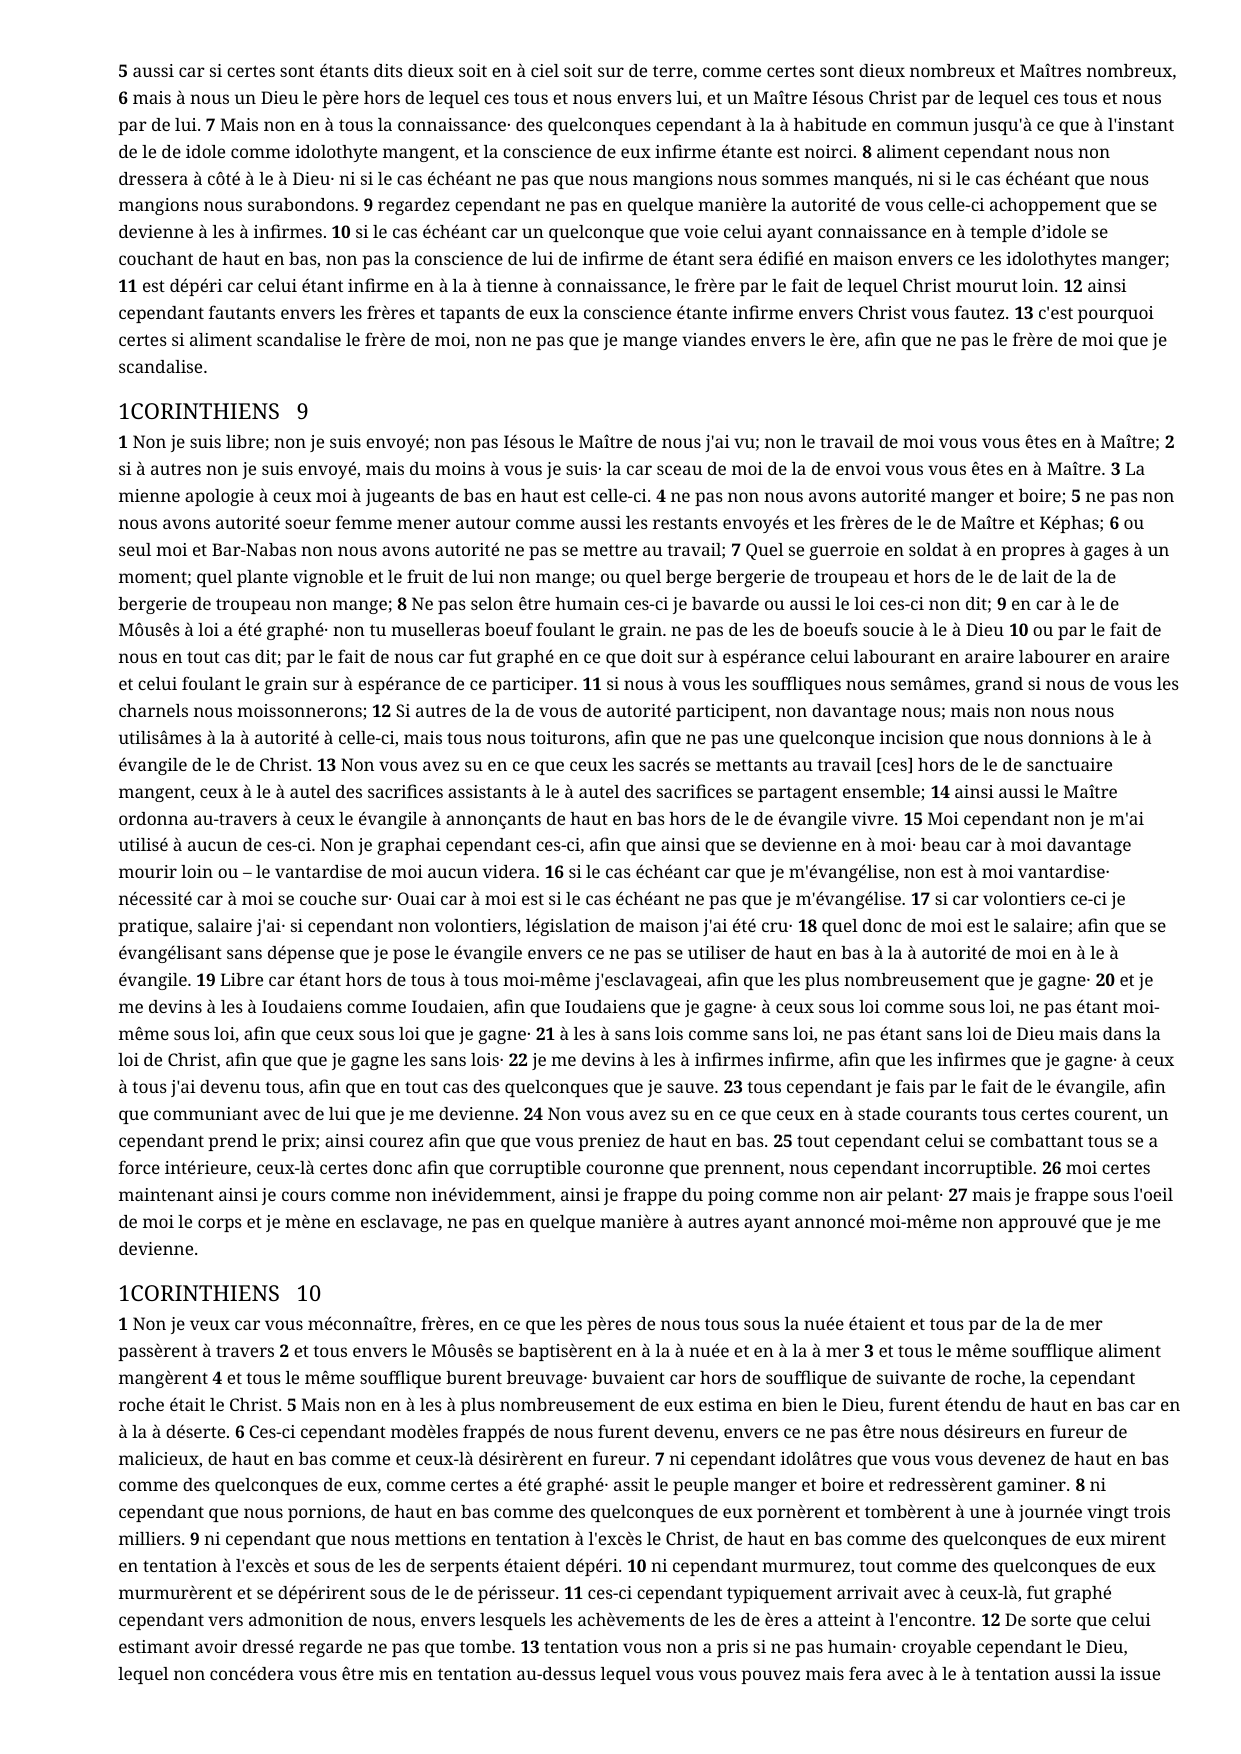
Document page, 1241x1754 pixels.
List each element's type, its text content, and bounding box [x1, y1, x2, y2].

text 1 Non je suis libre; non je suis envoyé; non pas Iésous le Maître de nous j'ai vu; non le travail de moi vous vous êtes en à Maître; 2 si à autres non je suis envoyé, mais du moins à vous je suis· la car sceau de moi de la de envoi vous vous êtes en à Maître. 3 La mienne apologie à ceux moi à jugeants de bas en haut est celle-ci. 4 ne pas non nous avons autorité manger et boire; 5 ne pas non nous avons autorité soeur femme mener autour comme aussi les restants envoyés et les frères de le de Maître et Képhas; 6 ou seul moi et Bar-Nabas non nous avons autorité ne pas se mettre au travail; 7 Quel se guerroie en soldat à en propres à gages à un moment; quel plante vignoble et le fruit de lui non mange; ou quel berge bergerie de troupeau et hors de le de lait de la de bergerie de troupeau non mange; 8 Ne pas selon être humain ces-ci je bavarde ou aussi le loi ces-ci non dit; 9 en car à le de Môusês à loi a été graphé· non tu muselleras boeuf foulant le grain. ne pas de les de boeufs soucie à le à Dieu 10 ou par le fait de nous en tout cas dit; par le fait de nous car fut graphé en ce que doit sur à espérance celui labourant en araire labourer en araire et celui foulant le grain sur à espérance de ce participer. 11 si nous à vous les souffliques nous semâmes, grand si nous de vous les charnels nous moissonnerons; 12 Si autres de la de vous de autorité participent, non davantage nous; mais non nous nous utilisâmes à la à autorité à celle-ci, mais tous nous toiturons, afin que ne pas une quelconque incision que nous donnions à le à évangile de le de Christ. 13 Non vous avez su en ce que ceux les sacrés se mettants au travail [ces] hors de le de sanctuaire mangent, ceux à le à autel des sacrifices assistants à le à autel des sacrifices se partagent ensemble; 14 ainsi aussi le Maître ordonna au-travers à ceux le évangile à annonçants de haut en bas hors de le de évangile vivre. 15 Moi cependant non je m'ai utilisé à aucun de ces-ci. Non je graphai cependant ces-ci, afin que ainsi que se devienne en à moi· beau car à moi davantage mourir loin ou – le vantardise de moi aucun videra. 16 si le cas échéant car que je m'évangélise, non est à moi vantardise· nécessité car à moi se couche sur· Ouai car à moi est si le cas échéant ne pas que je m'évangélise. 17 si car volontiers ce-ci je pratique, salaire j'ai· si cependant non volontiers, législation de maison j'ai été cru· 18 quel donc de moi est le salaire; afin que se évangélisant sans dépense que je pose le évangile envers ce ne pas se utiliser de haut en bas à la à autorité de moi en à le à évangile. 19 Libre car étant hors de tous à tous moi-même j'esclavageai, afin que les plus nombreusement que je gagne· 20 et je me devins à les à Ioudaiens comme Ioudaien, afin que Ioudaiens que je gagne· à ceux sous loi comme sous loi, ne pas étant moi-même sous loi, afin que ceux sous loi que je gagne· 21 à les à sans lois comme sans loi, ne pas étant sans loi de Dieu mais dans la loi de Christ, afin que que je gagne les sans lois· 22 je me devins à les à infirmes infirme, afin que les infirmes que je gagne· à ceux à tous j'ai devenu tous, afin que en tout cas des quelconques que je sauve. 23 tous cependant je fais par le fait de le évangile, afin que communiant avec de lui que je me devienne. 24 Non vous avez su en ce que ceux en à stade courants tous certes courent, un cependant prend le prix; ainsi courez afin que que vous preniez de haut en bas. 25 tout cependant celui se combattant tous se a force intérieure, ceux-là certes donc afin que corruptible couronne que prennent, nous cependant incorruptible. 26 moi certes maintenant ainsi je cours comme non inévidemment, ainsi je frappe du poing comme non air pelant· 27 mais je frappe sous l'oeil de moi le corps et je mène en esclavage, ne pas en quelque manière à autres ayant annoncé moi-même non approuvé que je me devienne. [118, 430, 1181, 1260]
text 5 aussi car si certes sont étants dits dieux soit en à ciel soit sur de terre, comme certes sont dieux nombreux et Maîtres nombreux, 6 mais à nous un Dieu le père hors de lequel ces tous et nous envers lui, et un Maître Iésous Christ par de lequel ces tous et nous par de lui. 7 Mais non en à tous la connaissance· des quelconques cependant à la à habitude en commun jusqu'à ce que à l'instant de le de idole comme idolothyte mangent, et la conscience de eux infirme étante est noirci. 8 aliment cependant nous non dressera à côté à le à Dieu· ni si le cas échéant ne pas que nous mangions nous sommes manqués, ni si le cas échéant que nous mangions nous surabondons. 9 regardez cependant ne pas en quelque manière la autorité de vous celle-ci achoppement que se devienne à les à infirmes. 10 si le cas échéant car un quelconque que voie celui ayant connaissance en à temple d’idole se couchant de haut en bas, non pas la conscience de lui de infirme de étant sera édifié en maison envers ce les idolothytes manger; 11 est dépéri car celui étant infirme en à la à tienne à connaissance, le frère par le fait de lequel Christ mourut loin. 12 ainsi cependant fautants envers les frères et tapants de eux la conscience étante infirme envers Christ vous fautez. 13 c'est pourquoi certes si aliment scandalise le frère de moi, non ne pas que je mange viandes envers le ère, afin que ne pas le frère de moi que je scandalise. [118, 59, 1181, 378]
text 1CORINTHIENS 10 [118, 1278, 1181, 1308]
text 1CORINTHIENS 9 [118, 396, 1181, 426]
text 1 Non je veux car vous méconnaître, frères, en ce que les pères de nous tous sous la nuée étaient et tous par de la de mer passèrent à travers 2 et tous envers le Môusês se baptisèrent en à la à nuée et en à la à mer 3 et tous le même soufflique aliment mangèrent 4 et tous le même soufflique burent breuvage· buvaient car hors de soufflique de suivante de roche, la cependant roche était le Christ. 5 Mais non en à les à plus nombreusement de eux estima en bien le Dieu, furent étendu de haut en bas car en à la à déserte. 6 Ces-ci cependant modèles frappés de nous furent devenu, envers ce ne pas être nous désireurs en fureur de malicieux, de haut en bas comme et ceux-là désirèrent en fureur. 7 ni cependant idolâtres que vous vous devenez de haut en bas comme des quelconques de eux, comme certes a été graphé· assit le peuple manger et boire et redressèrent gaminer. 8 ni cependant que nous pornions, de haut en bas comme des quelconques de eux pornèrent et tombèrent à une à journée vingt trois milliers. 9 ni cependant que nous mettions en tentation à l'excès le Christ, de haut en bas comme des quelconques de eux mirent en tentation à l'excès et sous de les de serpents étaient dépéri. 10 ni cependant murmurez, tout comme des quelconques de eux murmurèrent et se dépérirent sous de le de périsseur. 11 ces-ci cependant typiquement arrivait avec à ceux-là, fut graphé cependant vers admonition de nous, envers lesquels les achèvements de les de ères a atteint à l'encontre. 12 De sorte que celui estimant avoir dressé regarde ne pas que tombe. 13 tentation vous non a pris si ne pas humain· croyable cependant le Dieu, lequel non concédera vous être mis en tentation au-dessus lequel vous vous pouvez mais fera avec à le à tentation aussi la issue [118, 1312, 1181, 1685]
